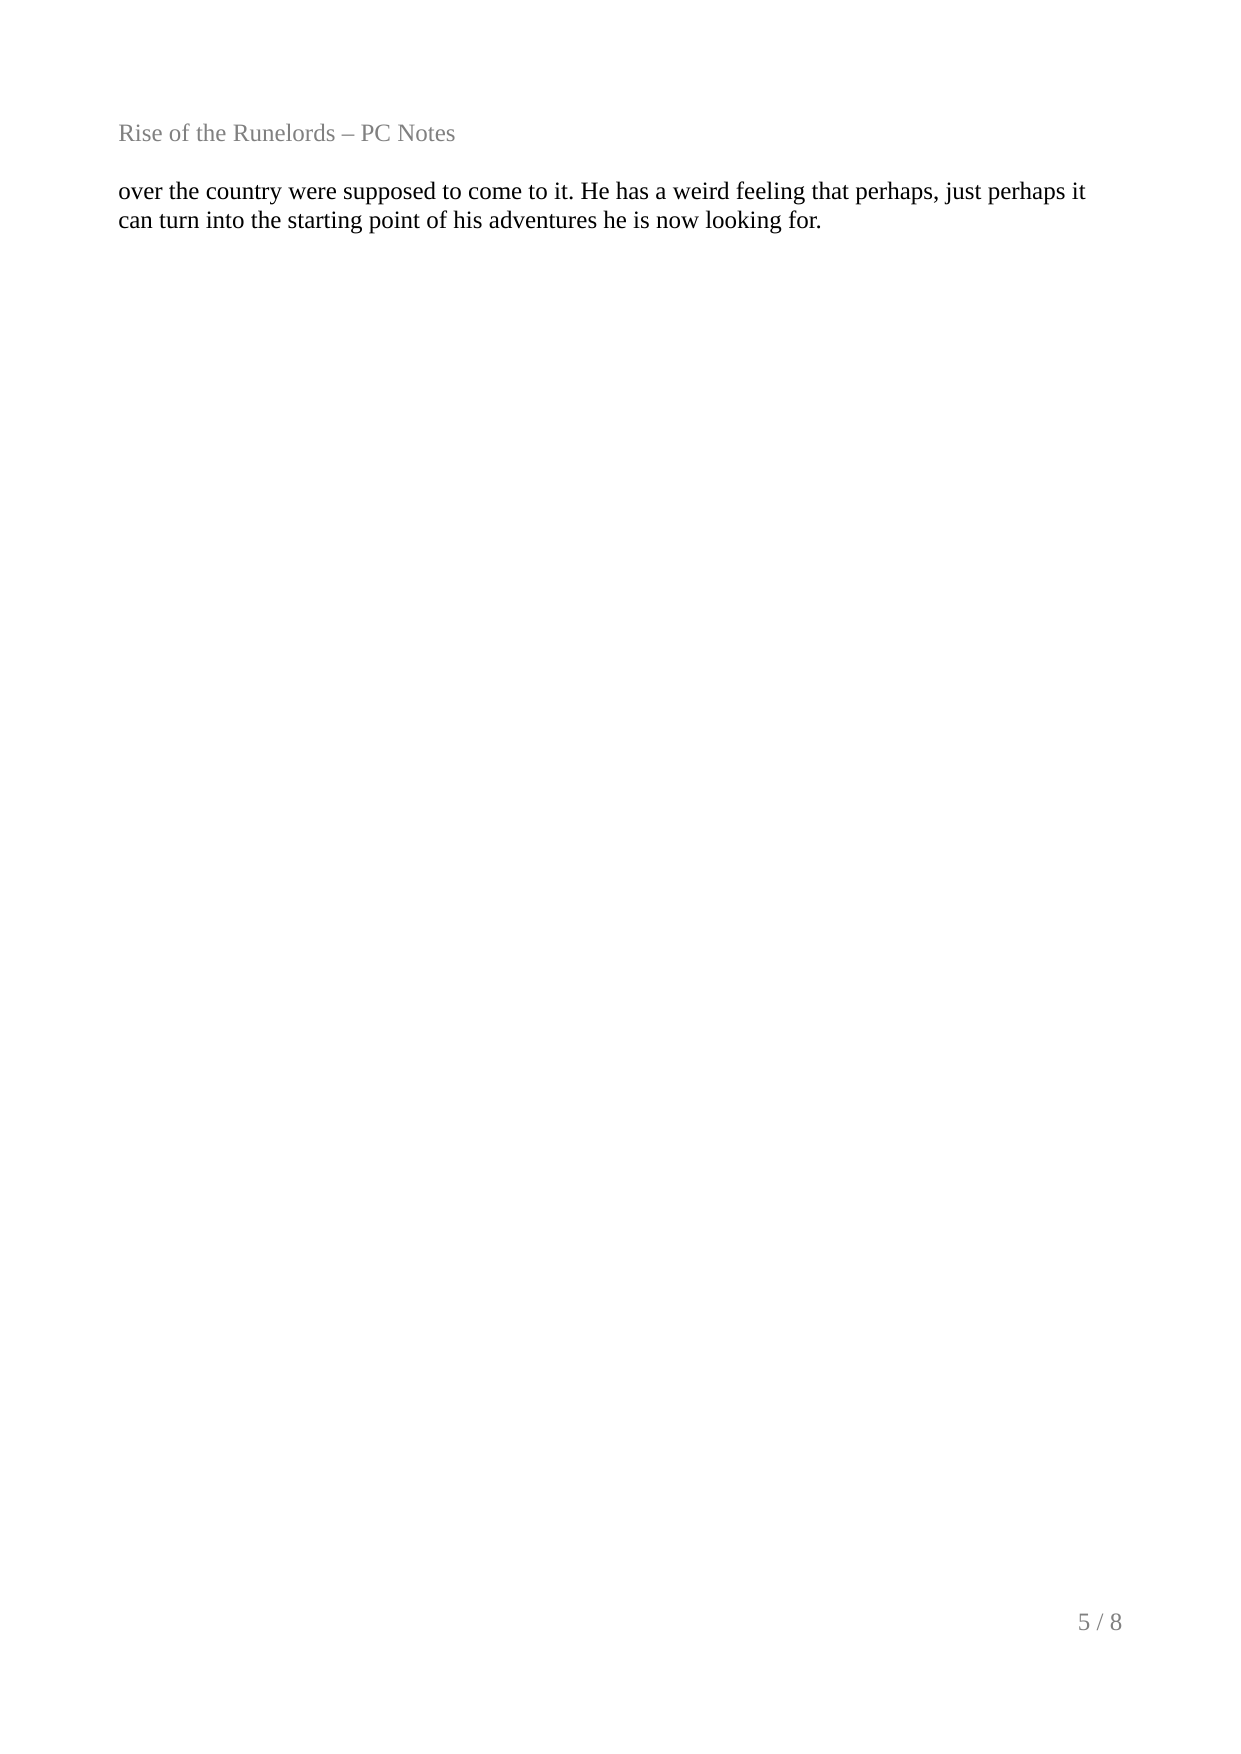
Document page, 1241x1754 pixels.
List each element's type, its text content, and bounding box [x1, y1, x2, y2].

text over the country were supposed to come to it. He has a weird feeling that perhaps, just perhaps it can turn into the starting point of his adventures he is now looking for. [118, 176, 1122, 234]
